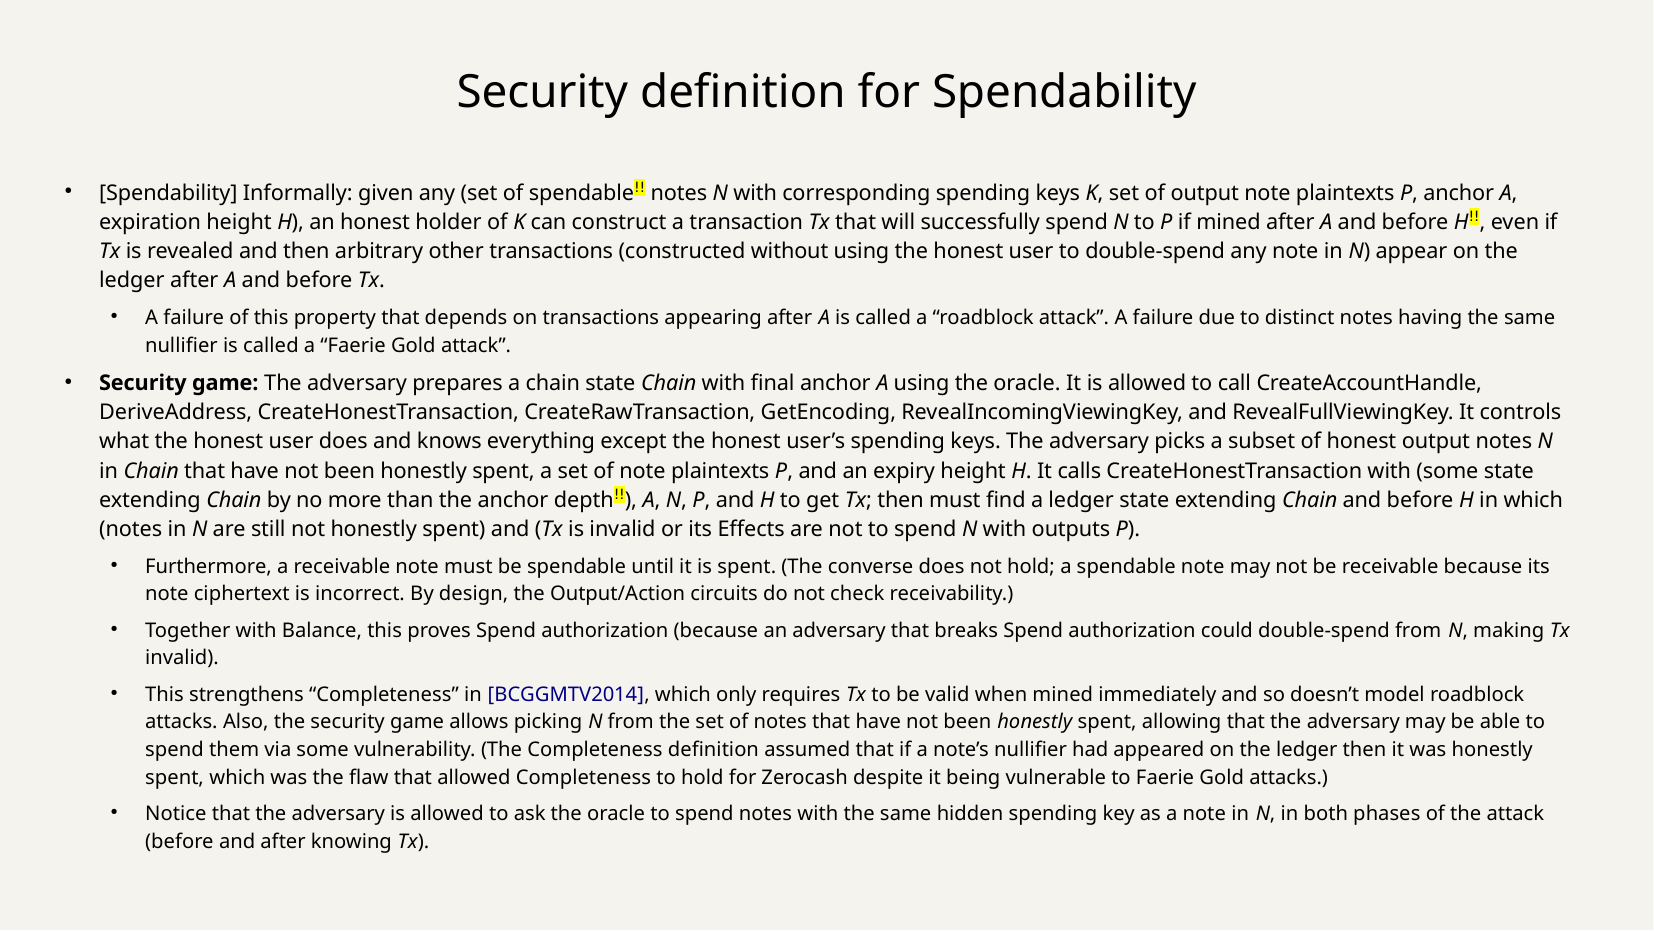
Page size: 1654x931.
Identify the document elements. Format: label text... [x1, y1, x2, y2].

list [Spendability] Informally: given any (set of spendable!! notes N with corresponding spending keys K, set of output note plaintexts P, anchor A, expiration height H), an honest holder of K can construct a transaction Tx that will successfully spend N to P if mined after A and before H!!, even if Tx is revealed and then arbitrary other transactions (constructed without using the honest user to double-spend any note in N) appear on the ledger after A and before Tx. A failure of this property that depends on transactions appearing after A is called a “roadblock attack”. A failure due to distinct notes having the same nullifier is called a “Faerie Gold attack”. Security game: The adversary prepares a chain state Chain with final anchor A using the oracle. It is allowed to call CreateAccountHandle, DeriveAddress, CreateHonestTransaction, CreateRawTransaction, GetEncoding, RevealIncomingViewingKey, and RevealFullViewingKey. It controls what the honest user does and knows everything except the honest user’s spending keys. The adversary picks a subset of honest output notes N in Chain that have not been honestly spent, a set of note plaintexts P, and an expiry height H. It calls CreateHonestTransaction with (some state extending Chain by no more than the anchor depth!!), A, N, P, and H to get Tx; then must find a ledger state extending Chain and before H in which (notes in N are still not honestly spent) and (Tx is invalid or its Effects are not to spend N with outputs P). Furthermore, a receivable note must be spendable until it is spent. (The converse does not hold; a spendable note may not be receivable because its note ciphertext is incorrect. By design, the Output/Action circuits do not check receivability.) Together with Balance, this proves Spend authorization (because an adversary that breaks Spend authorization could double-spend from N, making Tx invalid). This strengthens “Completeness” in [BCGGMTV2014], which only requires Tx to be valid when mined immediately and so doesn’t model roadblock attacks. Also, the security game allows picking N from the set of notes that have not been honestly spent, allowing that the adversary may be able to spend them via some vulnerability. (The Completeness definition assumed that if a note’s nullifier had appeared on the ledger then it was honestly spent, which was the flaw that allowed Completeness to hold for Zerocash despite it being vulnerable to Faerie Gold attacks.) Notice that the adversary is allowed to ask the oracle to spend notes with the same hidden spending key as a note in N, in both phases of the attack (before and after knowing Tx). [53, 177, 1577, 875]
title Security definition for Spendability [82, 58, 1571, 121]
